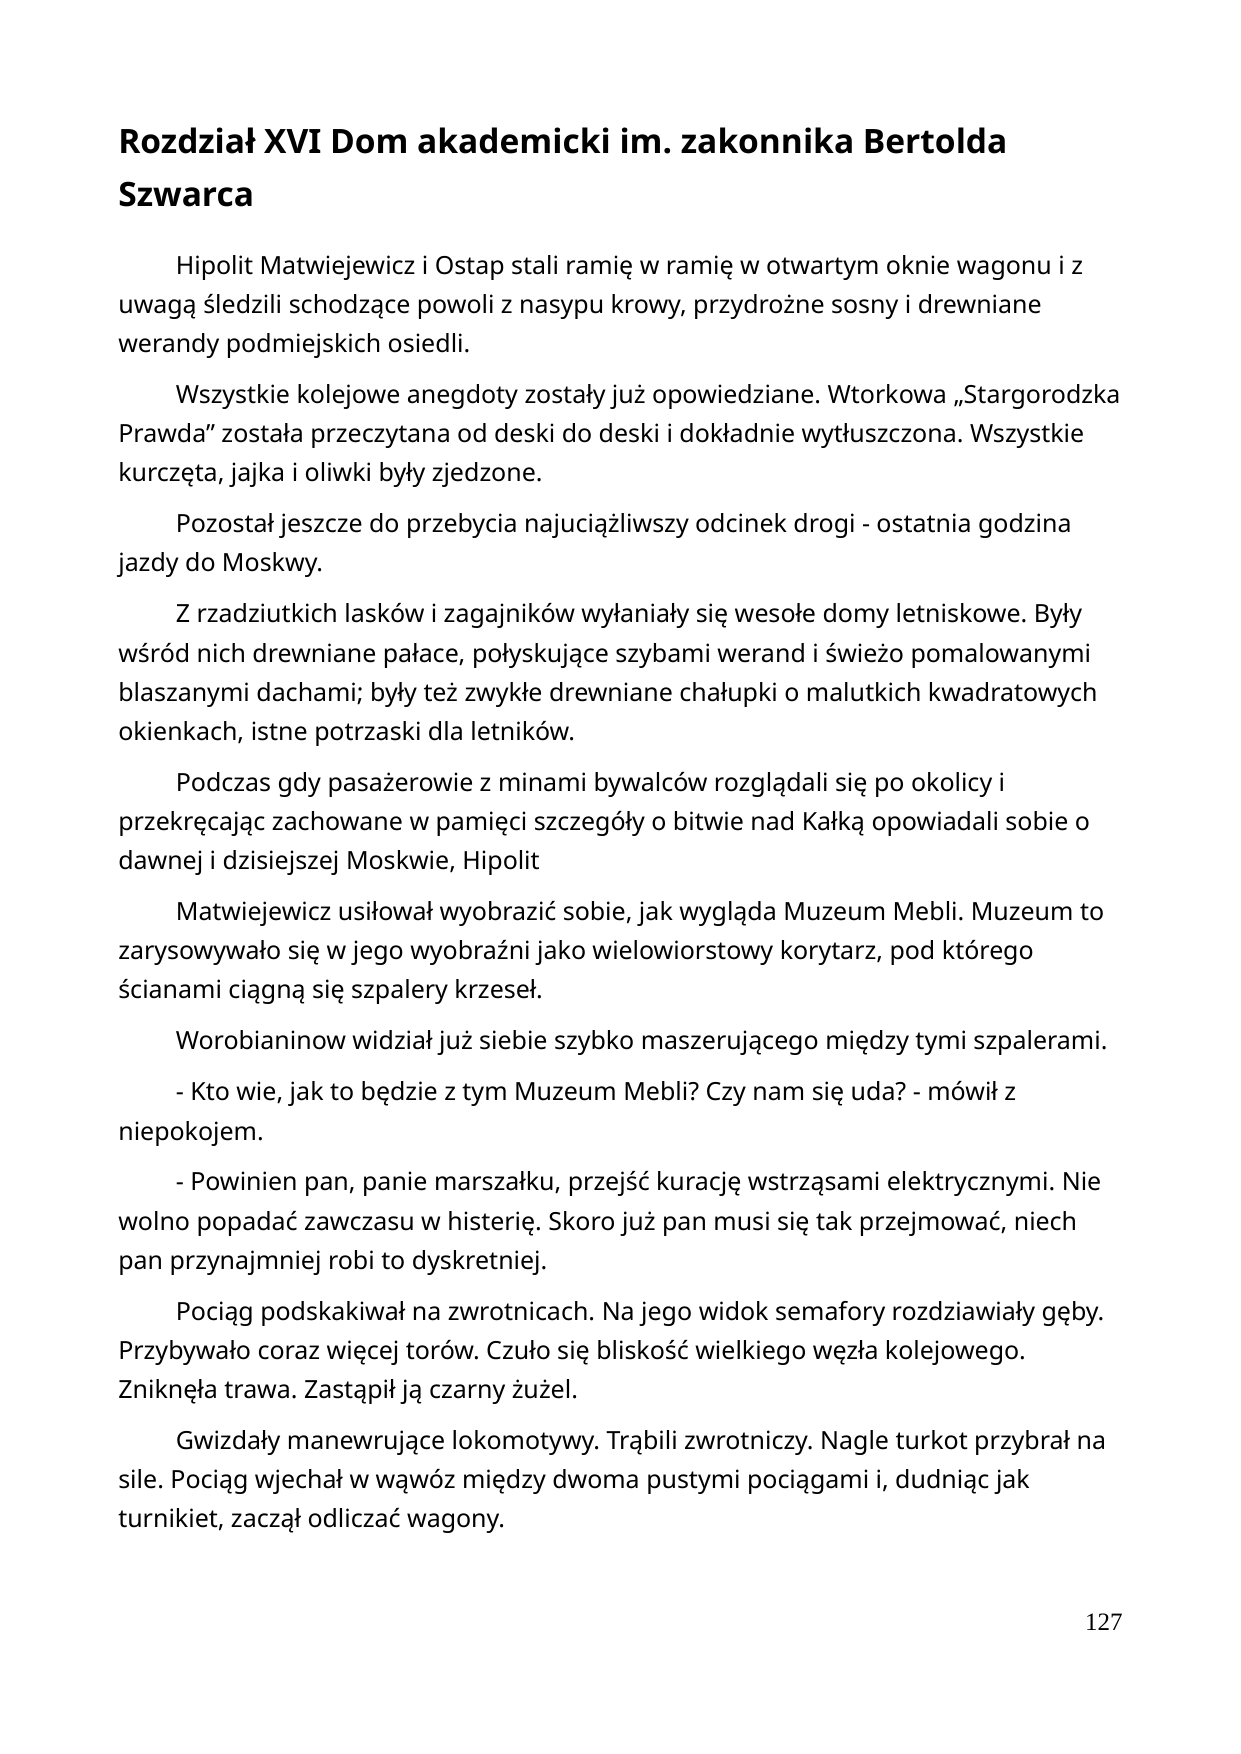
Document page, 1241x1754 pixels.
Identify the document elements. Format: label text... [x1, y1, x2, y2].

text - Kto wie, jak to będzie z tym Muzeum Mebli? Czy nam się uda? - mówił z niepokojem. [118, 1074, 1122, 1147]
text Worobianinow widział już siebie szybko maszerującego między tymi szpalerami. [118, 1023, 1122, 1057]
subtitle Rozdział XVI Dom akademicki im. zakonnika Bertolda Szwarca [118, 118, 1122, 216]
text Matwiejewicz usiłował wyobrazić sobie, jak wygląda Muzeum Mebli. Muzeum to zarysowywało się w jego wyobraźni jako wielowiorstowy korytarz, pod którego ścianami ciągną się szpalery krzeseł. [118, 894, 1122, 1006]
text Pozostał jeszcze do przebycia najuciążliwszy odcinek drogi - ostatnia godzina jazdy do Moskwy. [118, 506, 1122, 579]
text Pociąg podskakiwał na zwrotnicach. Na jego widok semafory rozdziawiały gęby. Przybywało coraz więcej torów. Czuło się bliskość wielkiego węzła kolejowego. Zniknęła trawa. Zastąpił ją czarny żużel. [118, 1293, 1122, 1406]
text Wszystkie kolejowe anegdoty zostały już opowiedziane. Wtorkowa „Stargorodzka Prawda” została przeczytana od deski do deski i dokładnie wytłuszczona. Wszystkie kurczęta, jajka i oliwki były zjedzone. [118, 377, 1122, 489]
text Z rzadziutkich lasków i zagajników wyłaniały się wesołe domy letniskowe. Były wśród nich drewniane pałace, połyskujące szybami werand i świeżo pomalowanymi blaszanymi dachami; były też zwykłe drewniane chałupki o malutkich kwadratowych okienkach, istne potrzaski dla letników. [118, 596, 1122, 748]
text - Powinien pan, panie marszałku, przejść kurację wstrząsami elektrycznymi. Nie wolno popadać zawczasu w histerię. Skoro już pan musi się tak przejmować, niech pan przynajmniej robi to dyskretniej. [118, 1164, 1122, 1276]
text Gwizdały manewrujące lokomotywy. Trąbili zwrotniczy. Nagle turkot przybrał na sile. Pociąg wjechał w wąwóz między dwoma pustymi pociągami i, dudniąc jak turnikiet, zaczął odliczać wagony. [118, 1423, 1122, 1535]
text Hipolit Matwiejewicz i Ostap stali ramię w ramię w otwartym oknie wagonu i z uwagą śledzili schodzące powoli z nasypu krowy, przydrożne sosny i drewniane werandy podmiejskich osiedli. [118, 247, 1122, 360]
text Podczas gdy pasażerowie z minami bywalców rozglądali się po okolicy i przekręcając zachowane w pamięci szczegóły o bitwie nad Kałką opowiadali sobie o dawnej i dzisiejszej Moskwie, Hipolit [118, 764, 1122, 877]
